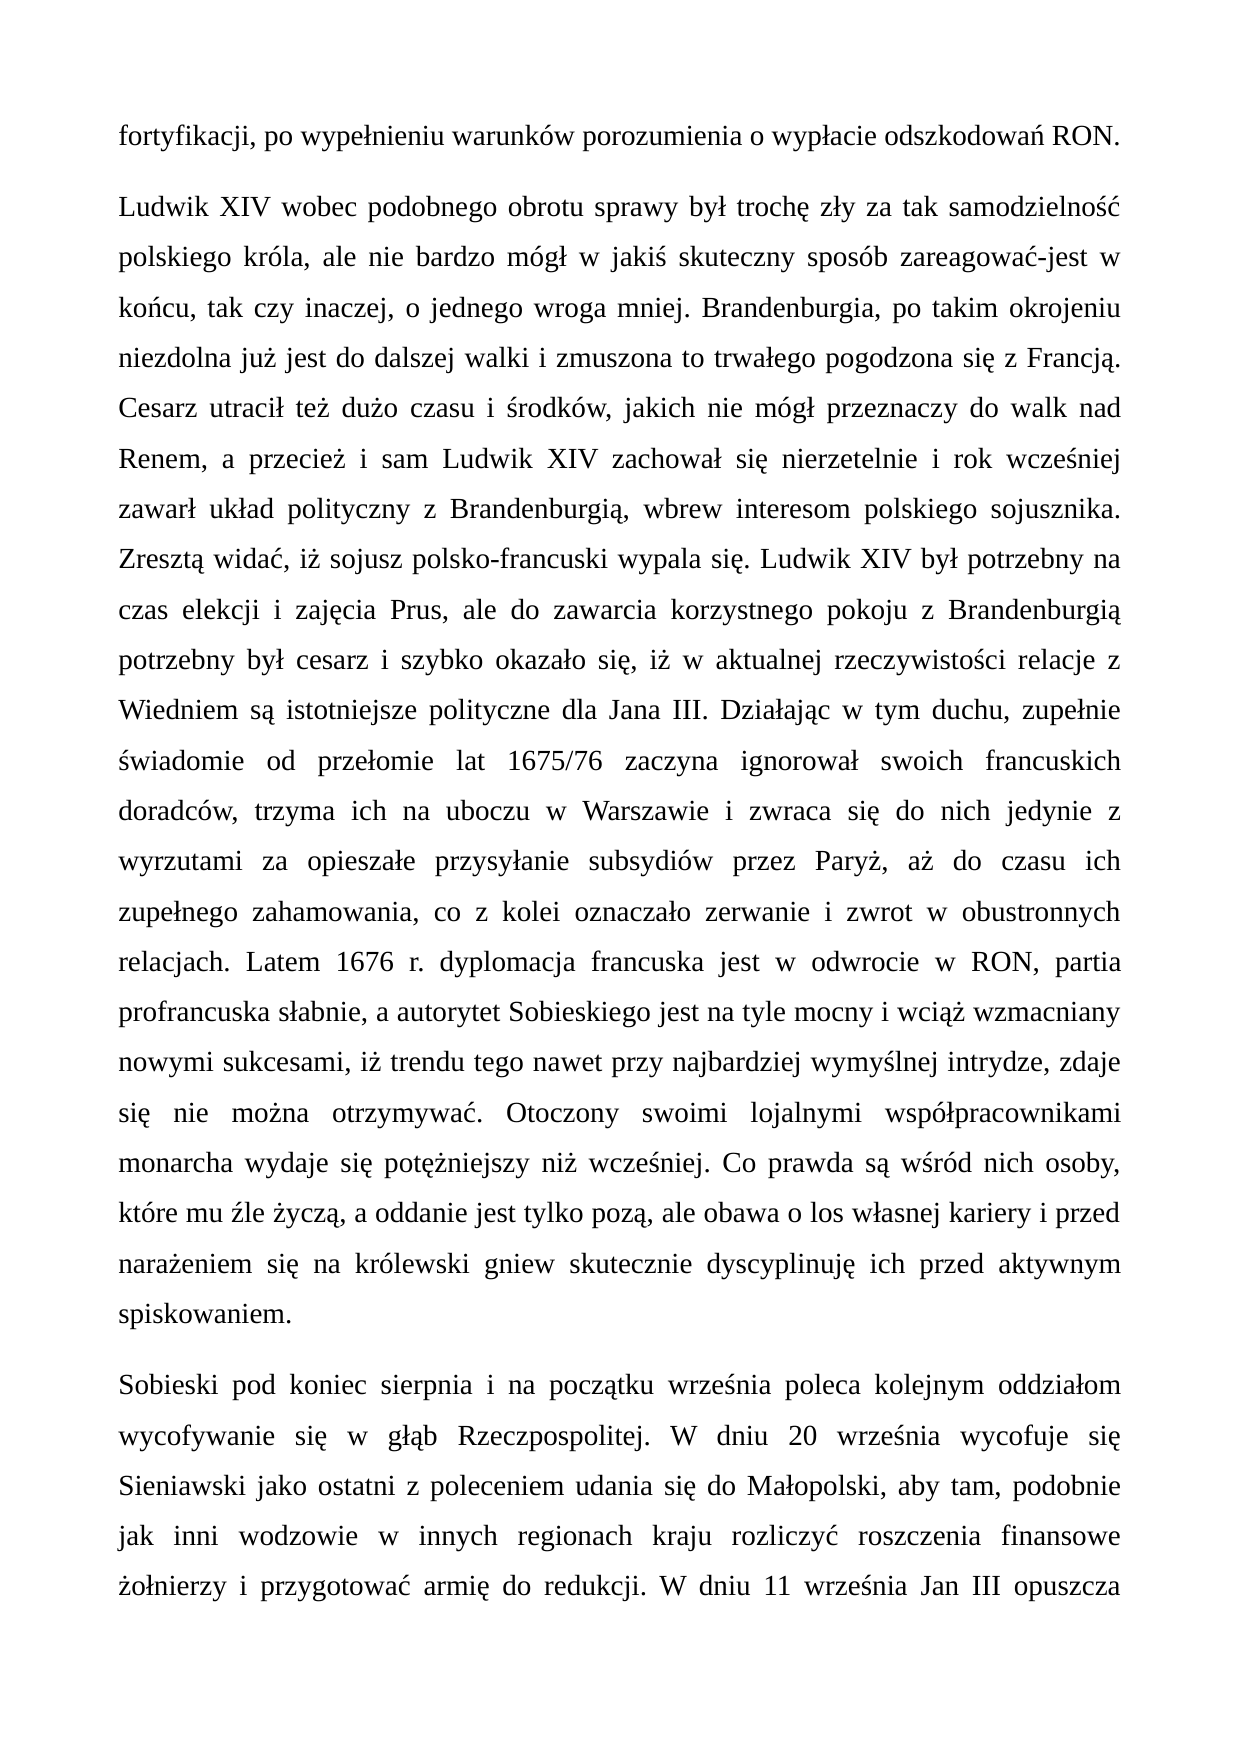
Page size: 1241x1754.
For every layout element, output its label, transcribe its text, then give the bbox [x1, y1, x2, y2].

text Sobieski pod koniec sierpnia i na początku września poleca kolejnym oddziałom wycofywanie się w głąb Rzeczpospolitej. W dniu 20 września wycofuje się Sieniawski jako ostatni z poleceniem udania się do Małopolski, aby tam, podobnie jak inni wodzowie w innych regionach kraju rozliczyć roszczenia finansowe żołnierzy i przygotować armię do redukcji. W dniu 11 września Jan III opuszcza [118, 1367, 1122, 1602]
text fortyfikacji, po wypełnieniu warunków porozumienia o wypłacie odszkodowań RON. [118, 118, 1122, 152]
text Ludwik XIV wobec podobnego obrotu sprawy był trochę zły za tak samodzielność polskiego króla, ale nie bardzo mógł w jakiś skuteczny sposób zareagować-jest w końcu, tak czy inaczej, o jednego wroga mniej. Brandenburgia, po takim okrojeniu niezdolna już jest do dalszej walki i zmuszona to trwałego pogodzona się z Francją. Cesarz utracił też dużo czasu i środków, jakich nie mógł przeznaczy do walk nad Renem, a przecież i sam Ludwik XIV zachował się nierzetelnie i rok wcześniej zawarł układ polityczny z Brandenburgią, wbrew interesom polskiego sojusznika. Zresztą widać, iż sojusz polsko-francuski wypala się. Ludwik XIV był potrzebny na czas elekcji i zajęcia Prus, ale do zawarcia korzystnego pokoju z Brandenburgią potrzebny był cesarz i szybko okazało się, iż w aktualnej rzeczywistości relacje z Wiedniem są istotniejsze polityczne dla Jana III. Działając w tym duchu, zupełnie świadomie od przełomie lat 1675/76 zaczyna ignorował swoich francuskich doradców, trzyma ich na uboczu w Warszawie i zwraca się do nich jedynie z wyrzutami za opieszałe przysyłanie subsydiów przez Paryż, aż do czasu ich zupełnego zahamowania, co z kolei oznaczało zerwanie i zwrot w obustronnych relacjach. Latem 1676 r. dyplomacja francuska jest w odwrocie w RON, partia profrancuska słabnie, a autorytet Sobieskiego jest na tyle mocny i wciąż wzmacniany nowymi sukcesami, iż trendu tego nawet przy najbardziej wymyślnej intrydze, zdaje się nie można otrzymywać. Otoczony swoimi lojalnymi współpracownikami monarcha wydaje się potężniejszy niż wcześniej. Co prawda są wśród nich osoby, które mu źle życzą, a oddanie jest tylko pozą, ale obawa o los własnej kariery i przed narażeniem się na królewski gniew skutecznie dyscyplinuję ich przed aktywnym spiskowaniem. [118, 189, 1122, 1330]
